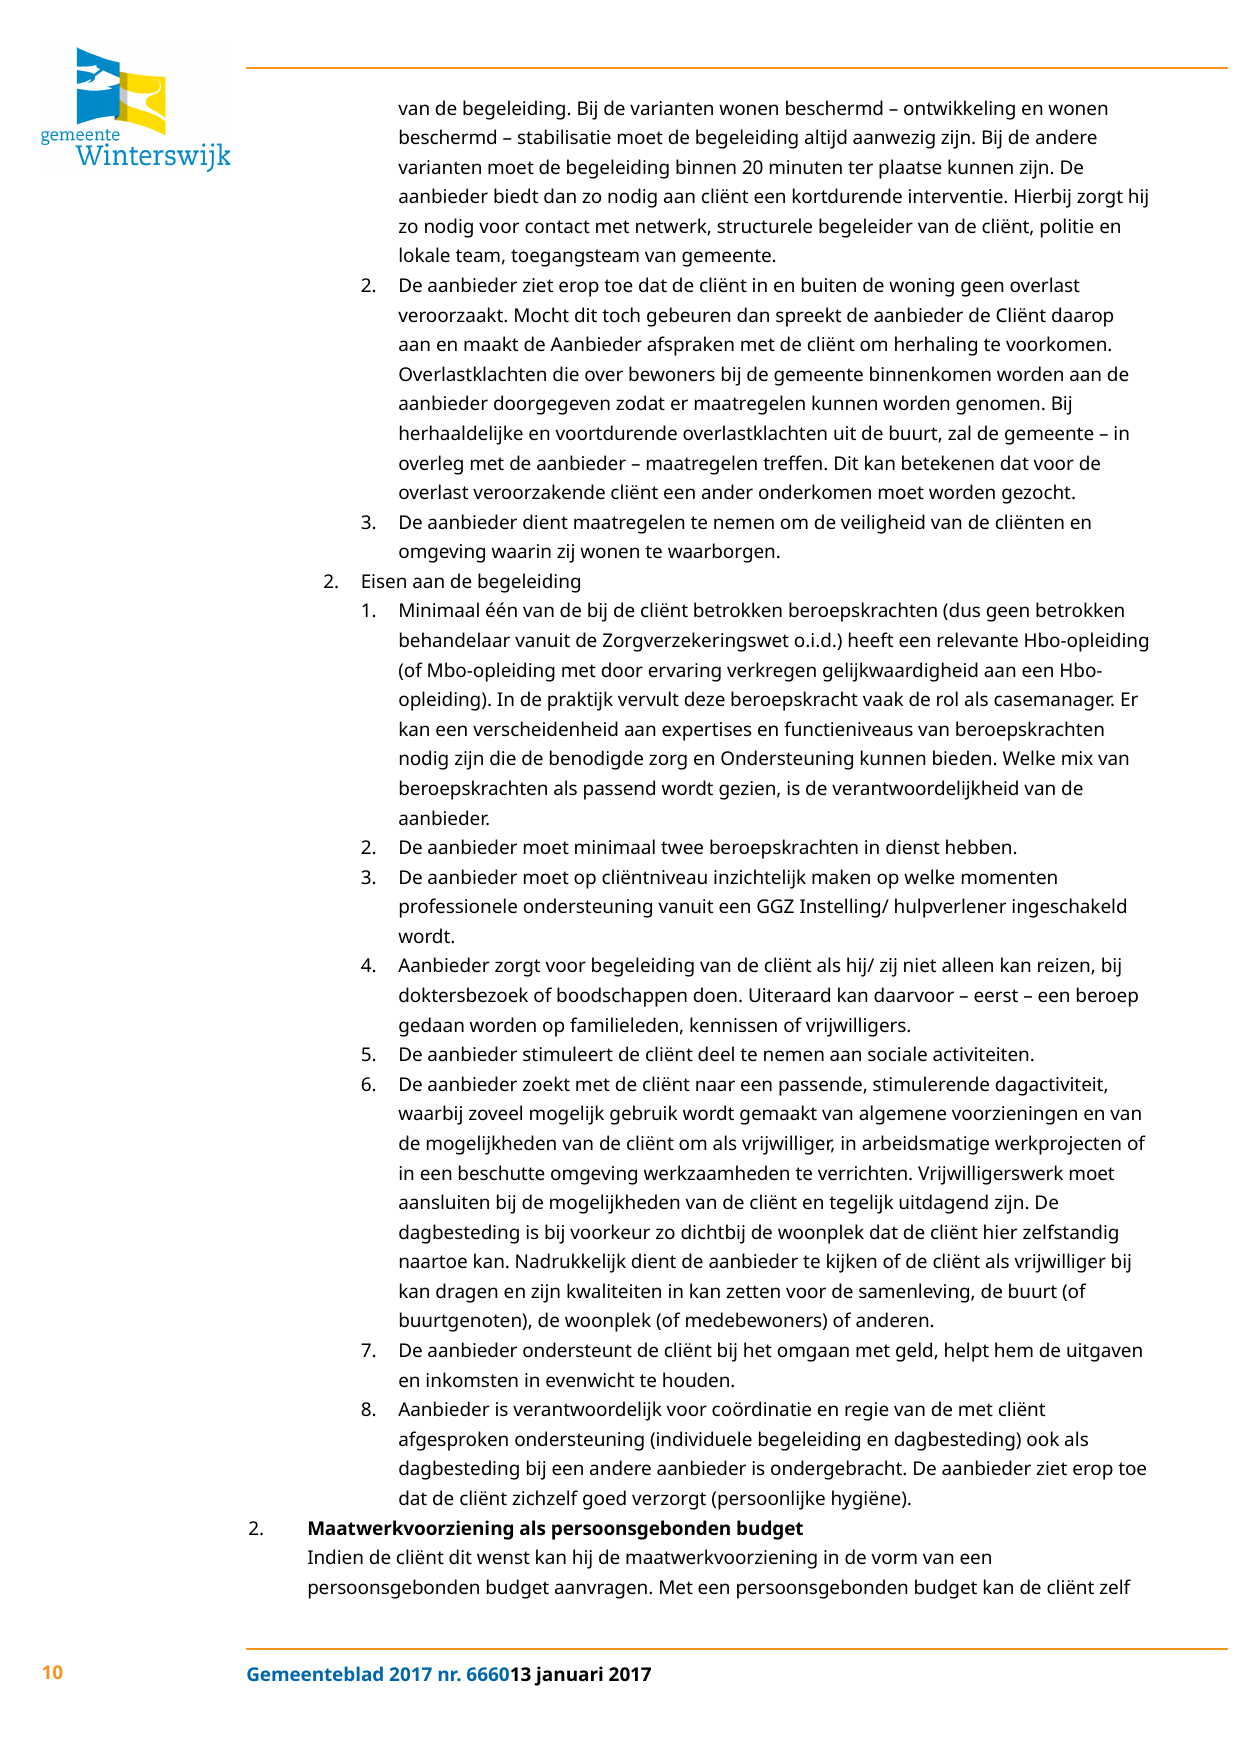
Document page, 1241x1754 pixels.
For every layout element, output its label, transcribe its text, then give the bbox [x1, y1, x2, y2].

list Aanbieder is verantwoordelijk voor coördinatie en regie van de met cliënt afgesproken ondersteuning (individuele begeleiding en dagbesteding) ook als dagbesteding bij een andere aanbieder is ondergebracht. De aanbieder ziet erop toe dat de cliënt zichzelf goed verzorgt (persoonlijke hygiëne). [361, 1396, 1152, 1511]
list De aanbieder dient maatregelen te nemen om de veiligheid van de cliënten en omgeving waarin zij wonen te waarborgen. [361, 509, 1152, 564]
list Maatwerkvoorziening als persoonsgebonden budget [248, 1515, 1152, 1541]
list De aanbieder stimuleert de cliënt deel te nemen aan sociale activiteiten. [361, 1041, 1152, 1067]
picture [225, 153, 231, 162]
list Eisen aan de begeleiding [323, 568, 1152, 594]
list De aanbieder moet minimaal twee beroepskrachten in dienst hebben. [361, 834, 1152, 860]
picture [41, 47, 231, 172]
list Minimaal één van de bij de cliënt betrokken beroepskrachten (dus geen betrokken behandelaar vanuit de Zorgverzekeringswet o.i.d.) heeft een relevante Hbo-opleiding (of Mbo-opleiding met door ervaring verkregen gelijkwaardigheid aan een Hbo-opleiding). In de praktijk vervult deze beroepskracht vaak de rol als casemanager. Er kan een verscheidenheid aan expertises en functieniveaus van beroepskrachten nodig zijn die de benodigde zorg en Ondersteuning kunnen bieden. Welke mix van beroepskrachten als passend wordt gezien, is de verantwoordelijkheid van de aanbieder. [361, 598, 1152, 831]
list Indien de cliënt dit wenst kan hij de maatwerkvoorziening in de vorm van een persoonsgebonden budget aanvragen. Met een persoonsgebonden budget kan de cliënt zelf [248, 1544, 1152, 1600]
list De aanbieder ziet erop toe dat de cliënt in en buiten de woning geen overlast veroorzaakt. Mocht dit toch gebeuren dan spreekt de aanbieder de Cliënt daarop aan en maakt de Aanbieder afspraken met de cliënt om herhaling te voorkomen. [361, 272, 1152, 357]
list De aanbieder zoekt met de cliënt naar een passende, stimulerende dagactiviteit, waarbij zoveel mogelijk gebruik wordt gemaakt van algemene voorzieningen en van de mogelijkheden van de cliënt om als vrijwilliger, in arbeidsmatige werkprojecten of in een beschutte omgeving werkzaamheden te verrichten. Vrijwilligerswerk moet aansluiten bij de mogelijkheden van de cliënt en tegelijk uitdagend zijn. De dagbesteding is bij voorkeur zo dichtbij de woonplek dat de cliënt hier zelfstandig naartoe kan. Nadrukkelijk dient de aanbieder te kijken of de cliënt als vrijwilliger bij kan dragen en zijn kwaliteiten in kan zetten voor de samenleving, de buurt (of buurtgenoten), de woonplek (of medebewoners) of anderen. [361, 1071, 1152, 1333]
list De aanbieder ondersteunt de cliënt bij het omgaan met geld, helpt hem de uitgaven en inkomsten in evenwicht te houden. [361, 1337, 1152, 1393]
list Overlastklachten die over bewoners bij de gemeente binnenkomen worden aan de aanbieder doorgegeven zodat er maatregelen kunnen worden genomen. Bij herhaaldelijke en voortdurende overlastklachten uit de buurt, zal de gemeente – in overleg met de aanbieder – maatregelen treffen. Dit kan betekenen dat voor de overlast veroorzakende cliënt een ander onderkomen moet worden gezocht. [361, 361, 1152, 505]
list Aanbieder zorgt voor begeleiding van de cliënt als hij/ zij niet alleen kan reizen, bij doktersbezoek of boodschappen doen. Uiteraard kan daarvoor – eerst – een beroep gedaan worden op familieleden, kennissen of vrijwilligers. [361, 953, 1152, 1038]
list van de begeleiding. Bij de varianten wonen beschermd – ontwikkeling en wonen beschermd – stabilisatie moet de begeleiding altijd aanwezig zijn. Bij de andere varianten moet de begeleiding binnen 20 minuten ter plaatse kunnen zijn. De aanbieder biedt dan zo nodig aan cliënt een kortdurende interventie. Hierbij zorgt hij zo nodig voor contact met netwerk, structurele begeleider van de cliënt, politie en lokale team, toegangsteam van gemeente. [361, 95, 1152, 268]
list De aanbieder moet op cliëntniveau inzichtelijk maken op welke momenten professionele ondersteuning vanuit een GGZ Instelling/ hulpverlener ingeschakeld wordt. [361, 864, 1152, 949]
